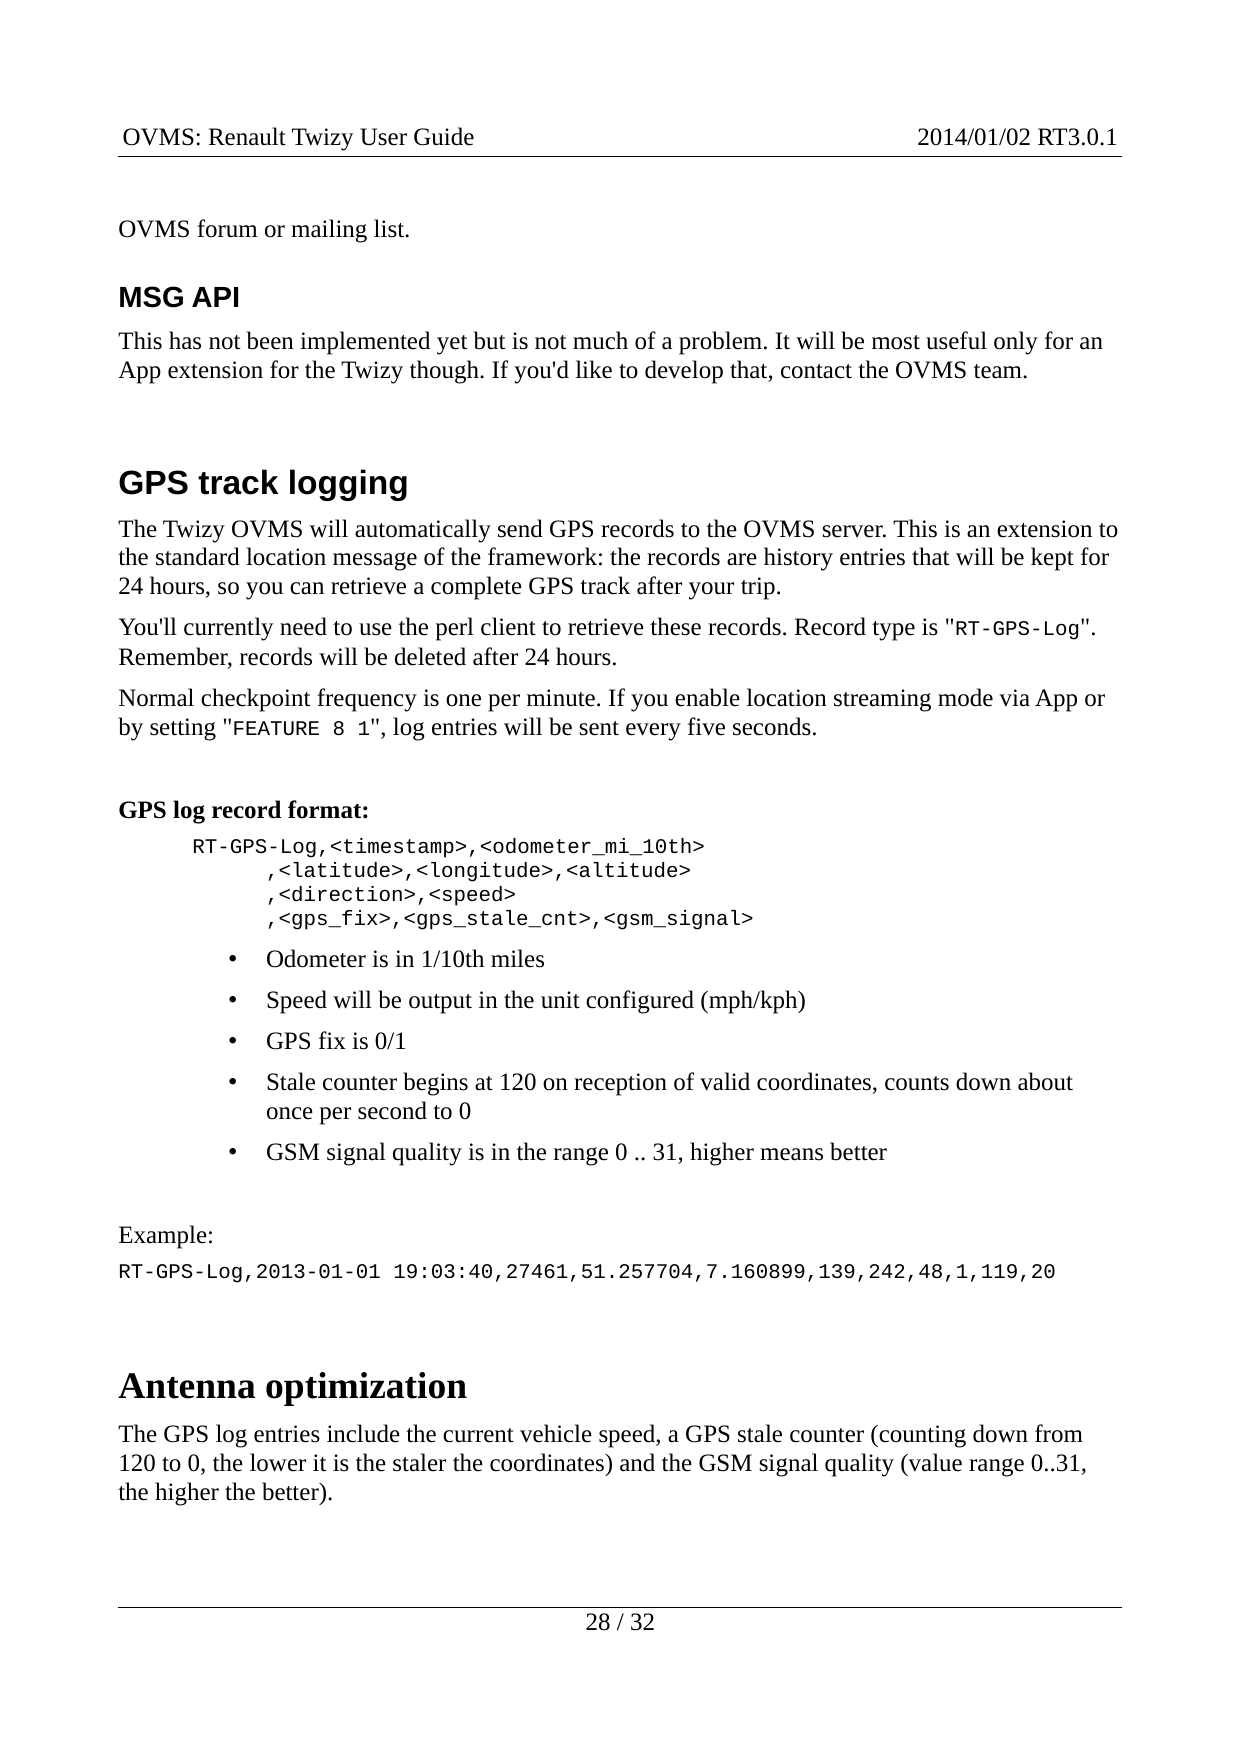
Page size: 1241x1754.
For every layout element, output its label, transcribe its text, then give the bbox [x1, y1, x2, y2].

subtitle MSG API [118, 280, 1122, 314]
list GPS fix is 0/1 [228, 1026, 1122, 1055]
text RT-GPS-Log,2013-01-01 19:03:40,27461,51.257704,7.160899,139,242,48,1,119,20 [118, 1261, 1122, 1285]
text OVMS forum or mailing list. [118, 214, 1122, 243]
text This has not been implemented yet but is not much of a problem. It will be most useful only for an App extension for the Twizy though. If you'd like to develop that, contact the OVMS team. [118, 326, 1122, 384]
text GPS log record format: [118, 795, 1122, 824]
list GSM signal quality is in the range 0 .. 31, higher means better [228, 1137, 1122, 1166]
subtitle Antenna optimization [118, 1363, 1122, 1407]
list Odometer is in 1/10th miles [228, 944, 1122, 972]
text Example: [118, 1220, 1122, 1249]
list Stale counter begins at 120 on reception of valid coordinates, counts down about once per second to 0 [228, 1067, 1122, 1125]
text The Twizy OVMS will automatically send GPS records to the OVMS server. This is an extension to the standard location message of the framework: the records are history entries that will be kept for 24 hours, so you can retrieve a complete GPS track after your trip. [118, 514, 1122, 600]
text RT-GPS-Log,<timestamp>,<odometer_mi_10th> ,<latitude>,<longitude>,<altitude> ,<direction>,<speed> ,<gps_fix>,<gps_stale_cnt>,<gsm_signal> [192, 837, 1122, 931]
text Normal checkpoint frequency is one per minute. If you enable location streaming mode via App or by setting "FEATURE 8 1", log entries will be sent every five seconds. [118, 683, 1122, 742]
text You'll currently need to use the perl client to retrieve these records. Record type is "RT-GPS-Log". Remember, records will be deleted after 24 hours. [118, 612, 1122, 671]
list Speed will be output in the unit configured (mph/kph) [228, 985, 1122, 1014]
text The GPS log entries include the current vehicle speed, a GPS stale counter (counting down from 120 to 0, the lower it is the staler the coordinates) and the GSM signal quality (value range 0..31, the higher the better). [118, 1419, 1122, 1505]
subtitle GPS track logging [118, 462, 1122, 501]
